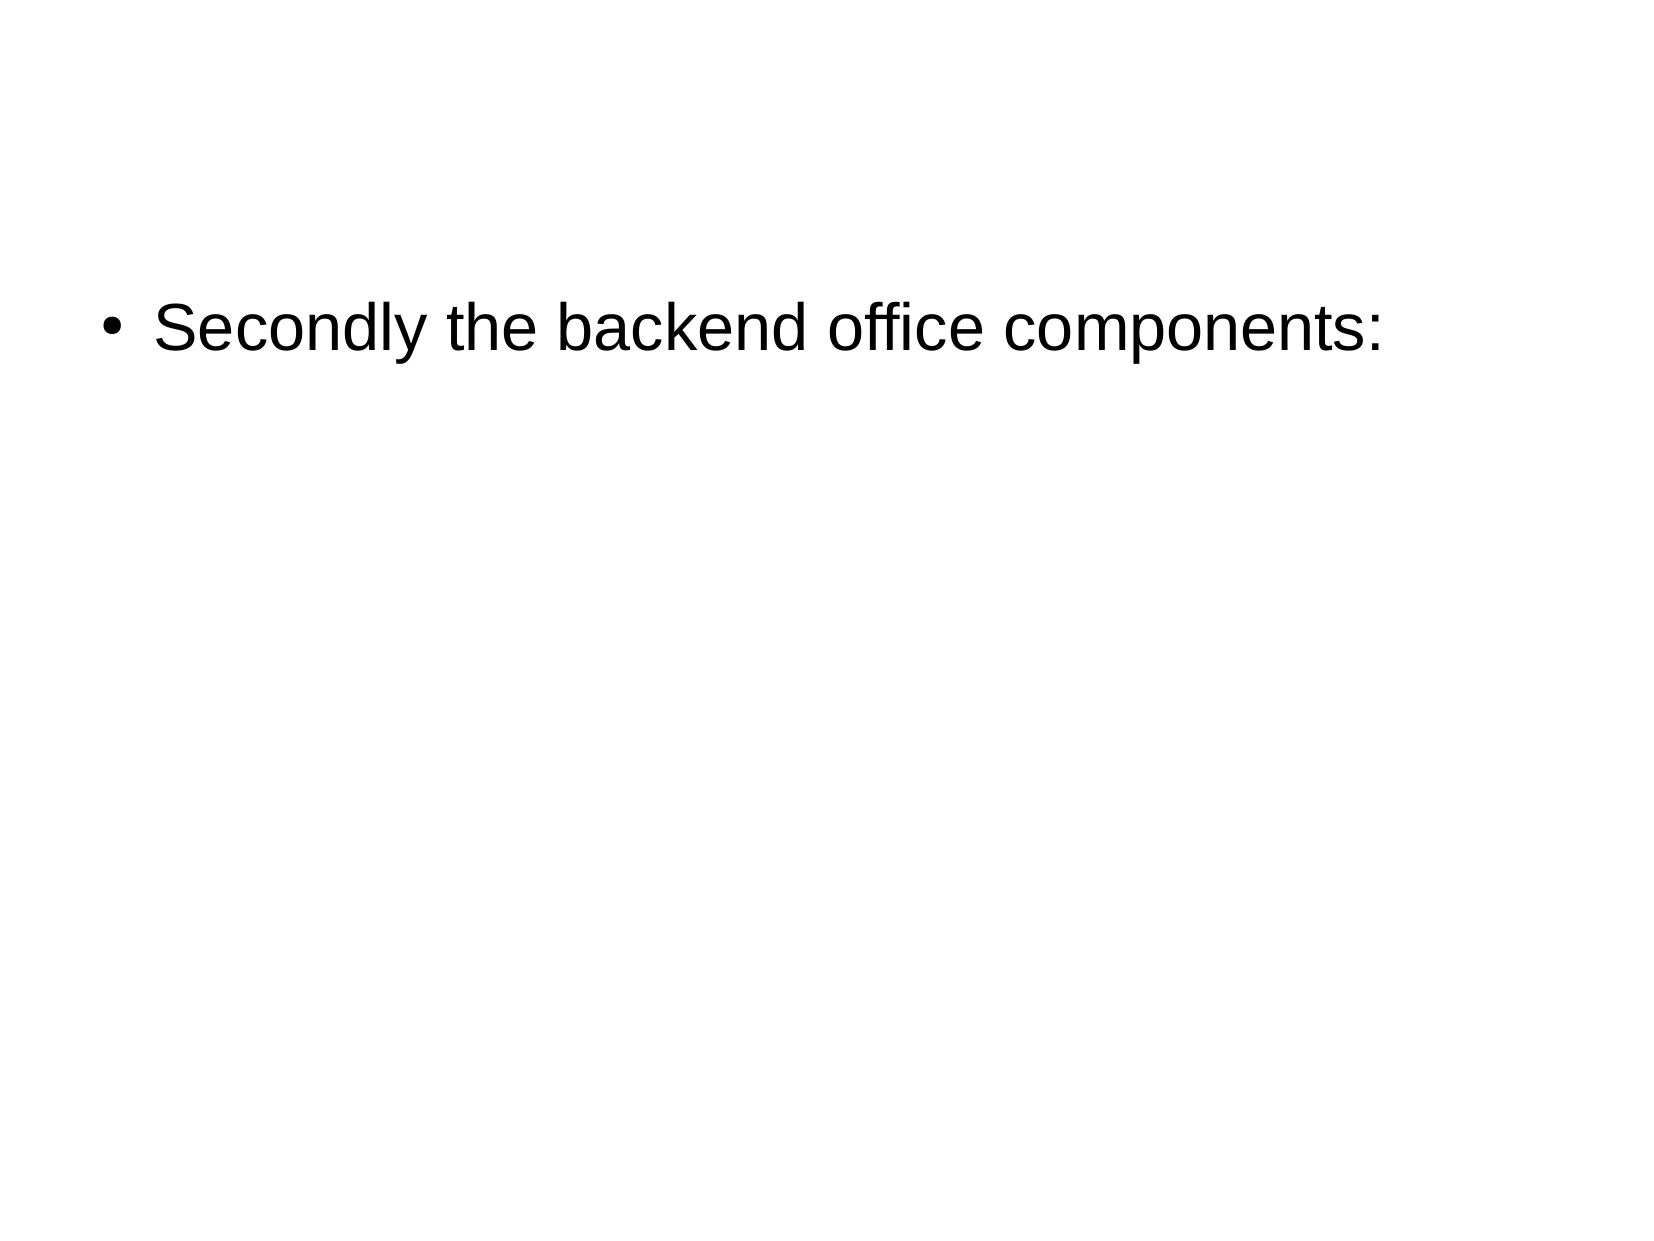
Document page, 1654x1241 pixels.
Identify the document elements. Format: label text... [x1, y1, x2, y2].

list Secondly the backend office components: [82, 290, 1571, 1109]
